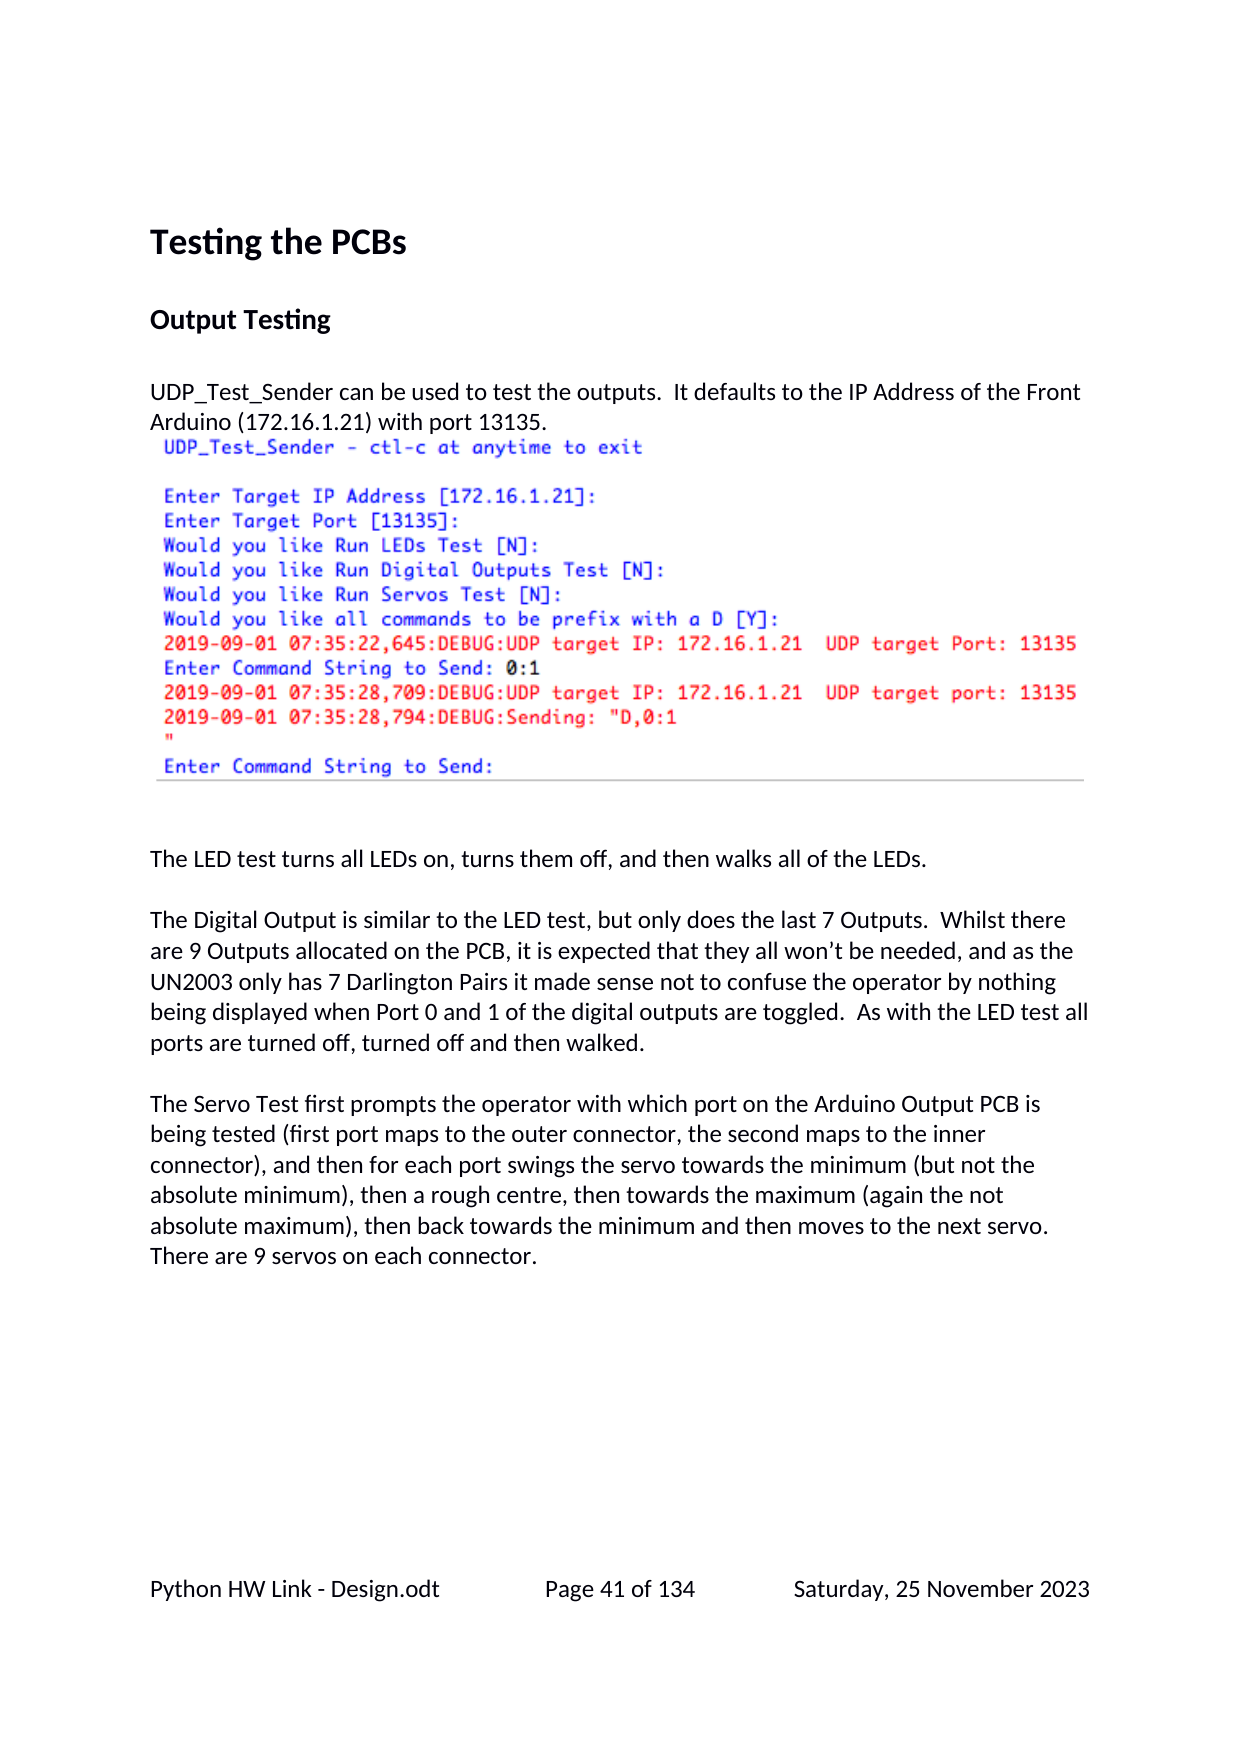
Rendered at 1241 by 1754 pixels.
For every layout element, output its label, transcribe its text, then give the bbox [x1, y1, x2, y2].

text UDP_Test_Sender can be used to test the outputs. It defaults to the IP Address of the Front Arduino (172.16.1.21) with port 13135. [150, 376, 1090, 437]
picture [156, 436, 1084, 783]
text The Digital Output is similar to the LED test, but only does the last 7 Outputs. Whilst there are 9 Outputs allocated on the PCB, it is expected that they all won’t be needed, and as the UN2003 only has 7 Darlington Pairs it made sense not to confuse the operator by nothing being displayed when Port 0 and 1 of the digital outputs are toggled. As with the LED test all ports are turned off, turned off and then walked. [150, 904, 1090, 1057]
text The Servo Test first prompts the operator with which port on the Arduino Output PCB is being tested (first port maps to the outer connector, the second maps to the inner connector), and then for each port swings the servo towards the minimum (but not the absolute minimum), then a rough centre, then towards the maximum (again the not absolute maximum), then back towards the minimum and then moves to the next servo. There are 9 servos on each connector. [150, 1088, 1090, 1271]
subtitle Testing the PCBs [150, 218, 1090, 264]
text The LED test turns all LEDs on, turns them off, and then walks all of the LEDs. [150, 843, 1090, 874]
subtitle Output Testing [150, 301, 1090, 337]
